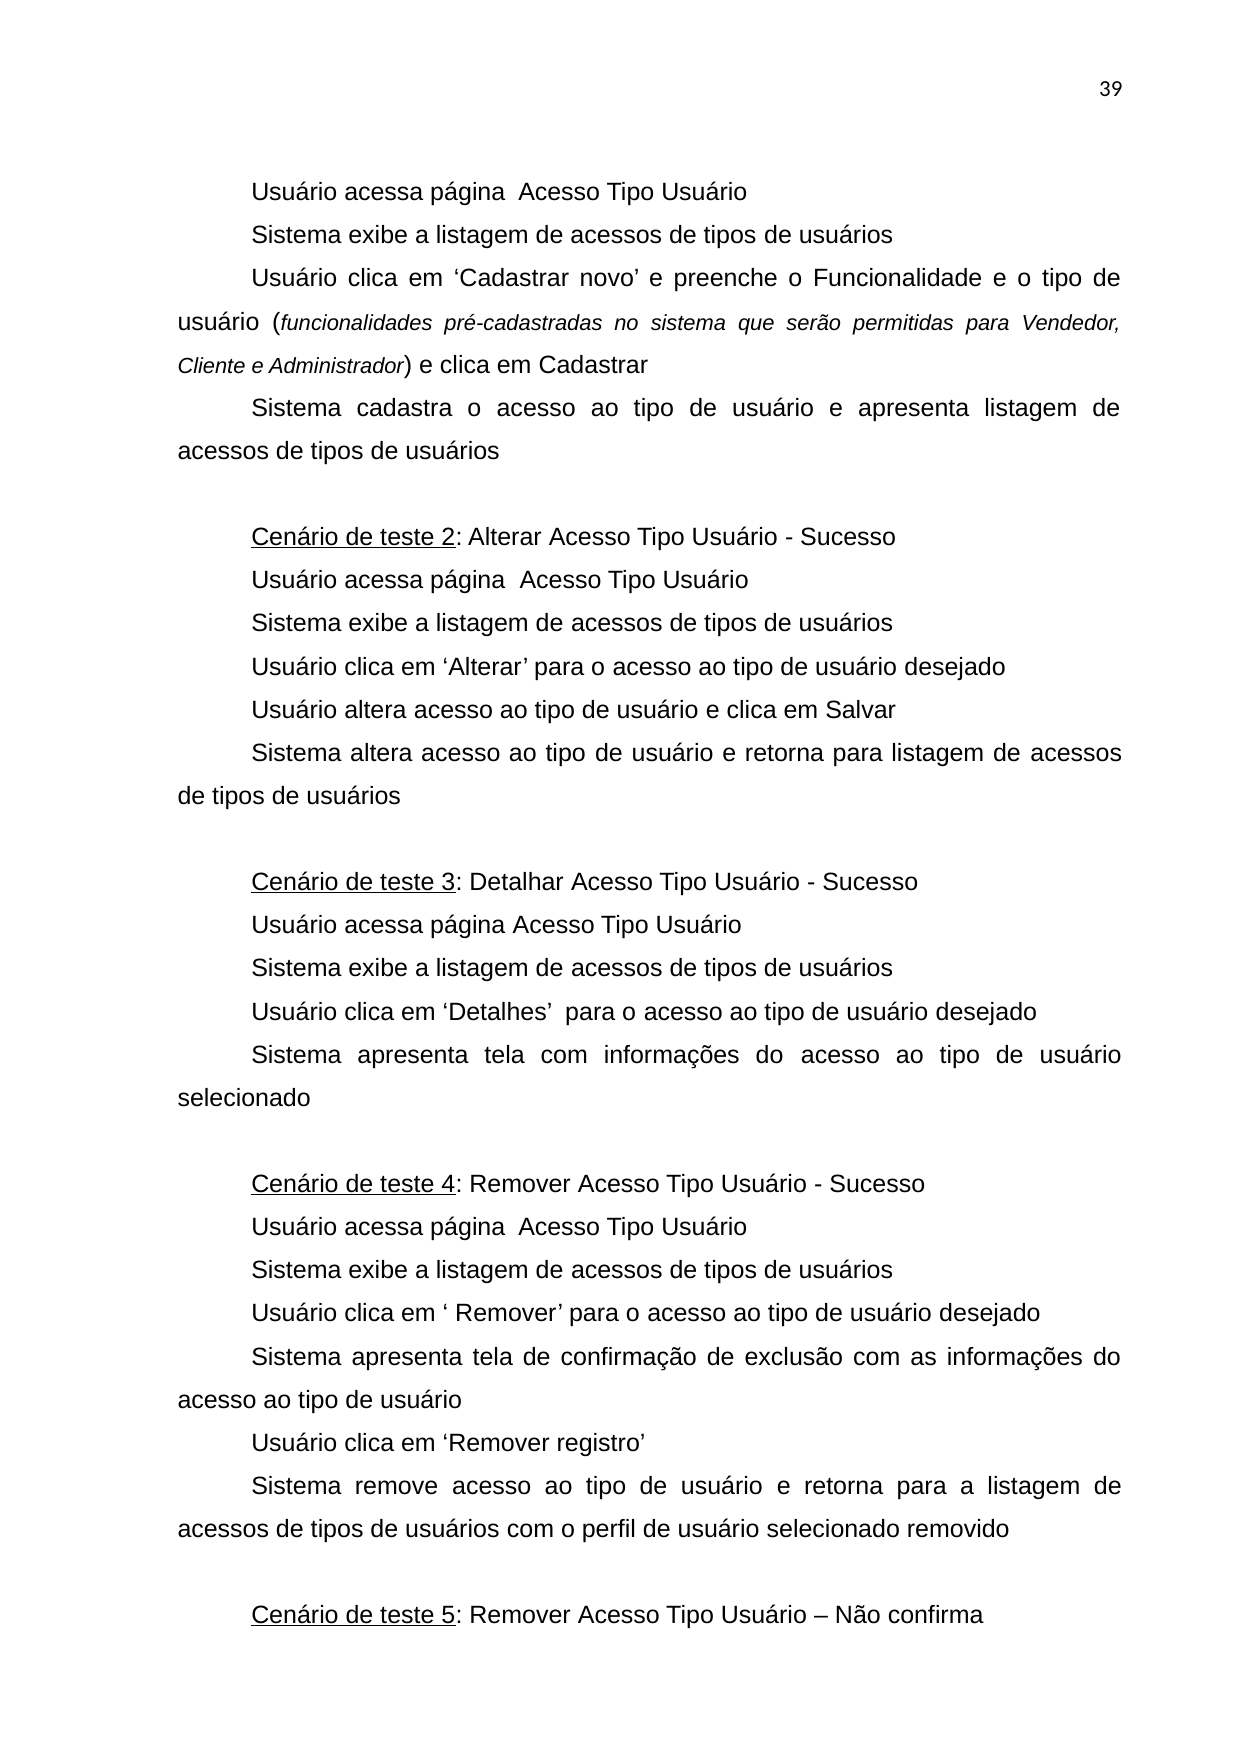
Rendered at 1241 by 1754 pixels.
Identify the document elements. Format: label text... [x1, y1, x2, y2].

text Cenário de teste 4: Remover Acesso Tipo Usuário - Sucesso [177, 1169, 1122, 1198]
text Cenário de teste 2: Alterar Acesso Tipo Usuário - Sucesso [177, 522, 1122, 551]
text Usuário acessa página Acesso Tipo Usuário [177, 1212, 1122, 1241]
text Usuário acessa página Acesso Tipo Usuário [177, 177, 1122, 206]
text Sistema altera acesso ao tipo de usuário e retorna para listagem de acessos de tipos de usuários [177, 738, 1122, 810]
text Sistema exibe a listagem de acessos de tipos de usuários [177, 1255, 1122, 1284]
text Sistema apresenta tela de confirmação de exclusão com as informações do acesso ao tipo de usuário [177, 1342, 1122, 1413]
text Usuário acessa página Acesso Tipo Usuário [177, 910, 1122, 939]
text Usuário acessa página Acesso Tipo Usuário [177, 565, 1122, 594]
text Cenário de teste 5: Remover Acesso Tipo Usuário – Não confirma [177, 1600, 1122, 1629]
text Usuário clica em ‘Detalhes’ para o acesso ao tipo de usuário desejado [177, 997, 1122, 1025]
text Usuário clica em ‘Cadastrar novo’ e preenche o Funcionalidade e o tipo de usuário (funcionalidades pré-cadastradas no sistema que serão permitidas para Vendedor, Cliente e Administrador) e clica em Cadastrar [177, 263, 1122, 378]
text Sistema exibe a listagem de acessos de tipos de usuários [177, 220, 1122, 249]
text Cenário de teste 3: Detalhar Acesso Tipo Usuário - Sucesso [177, 867, 1122, 896]
text Sistema exibe a listagem de acessos de tipos de usuários [177, 608, 1122, 637]
text Usuário altera acesso ao tipo de usuário e clica em Salvar [177, 695, 1122, 723]
text Sistema exibe a listagem de acessos de tipos de usuários [177, 953, 1122, 982]
text Usuário clica em ‘Alterar’ para o acesso ao tipo de usuário desejado [177, 652, 1122, 680]
text Sistema apresenta tela com informações do acesso ao tipo de usuário selecionado [177, 1040, 1122, 1112]
text Usuário clica em ‘Remover registro’ [177, 1428, 1122, 1457]
text Sistema cadastra o acesso ao tipo de usuário e apresenta listagem de acessos de tipos de usuários [177, 393, 1122, 465]
text Sistema remove acesso ao tipo de usuário e retorna para a listagem de acessos de tipos de usuários com o perfil de usuário selecionado removido [177, 1471, 1122, 1543]
text Usuário clica em ‘ Remover’ para o acesso ao tipo de usuário desejado [177, 1298, 1122, 1327]
